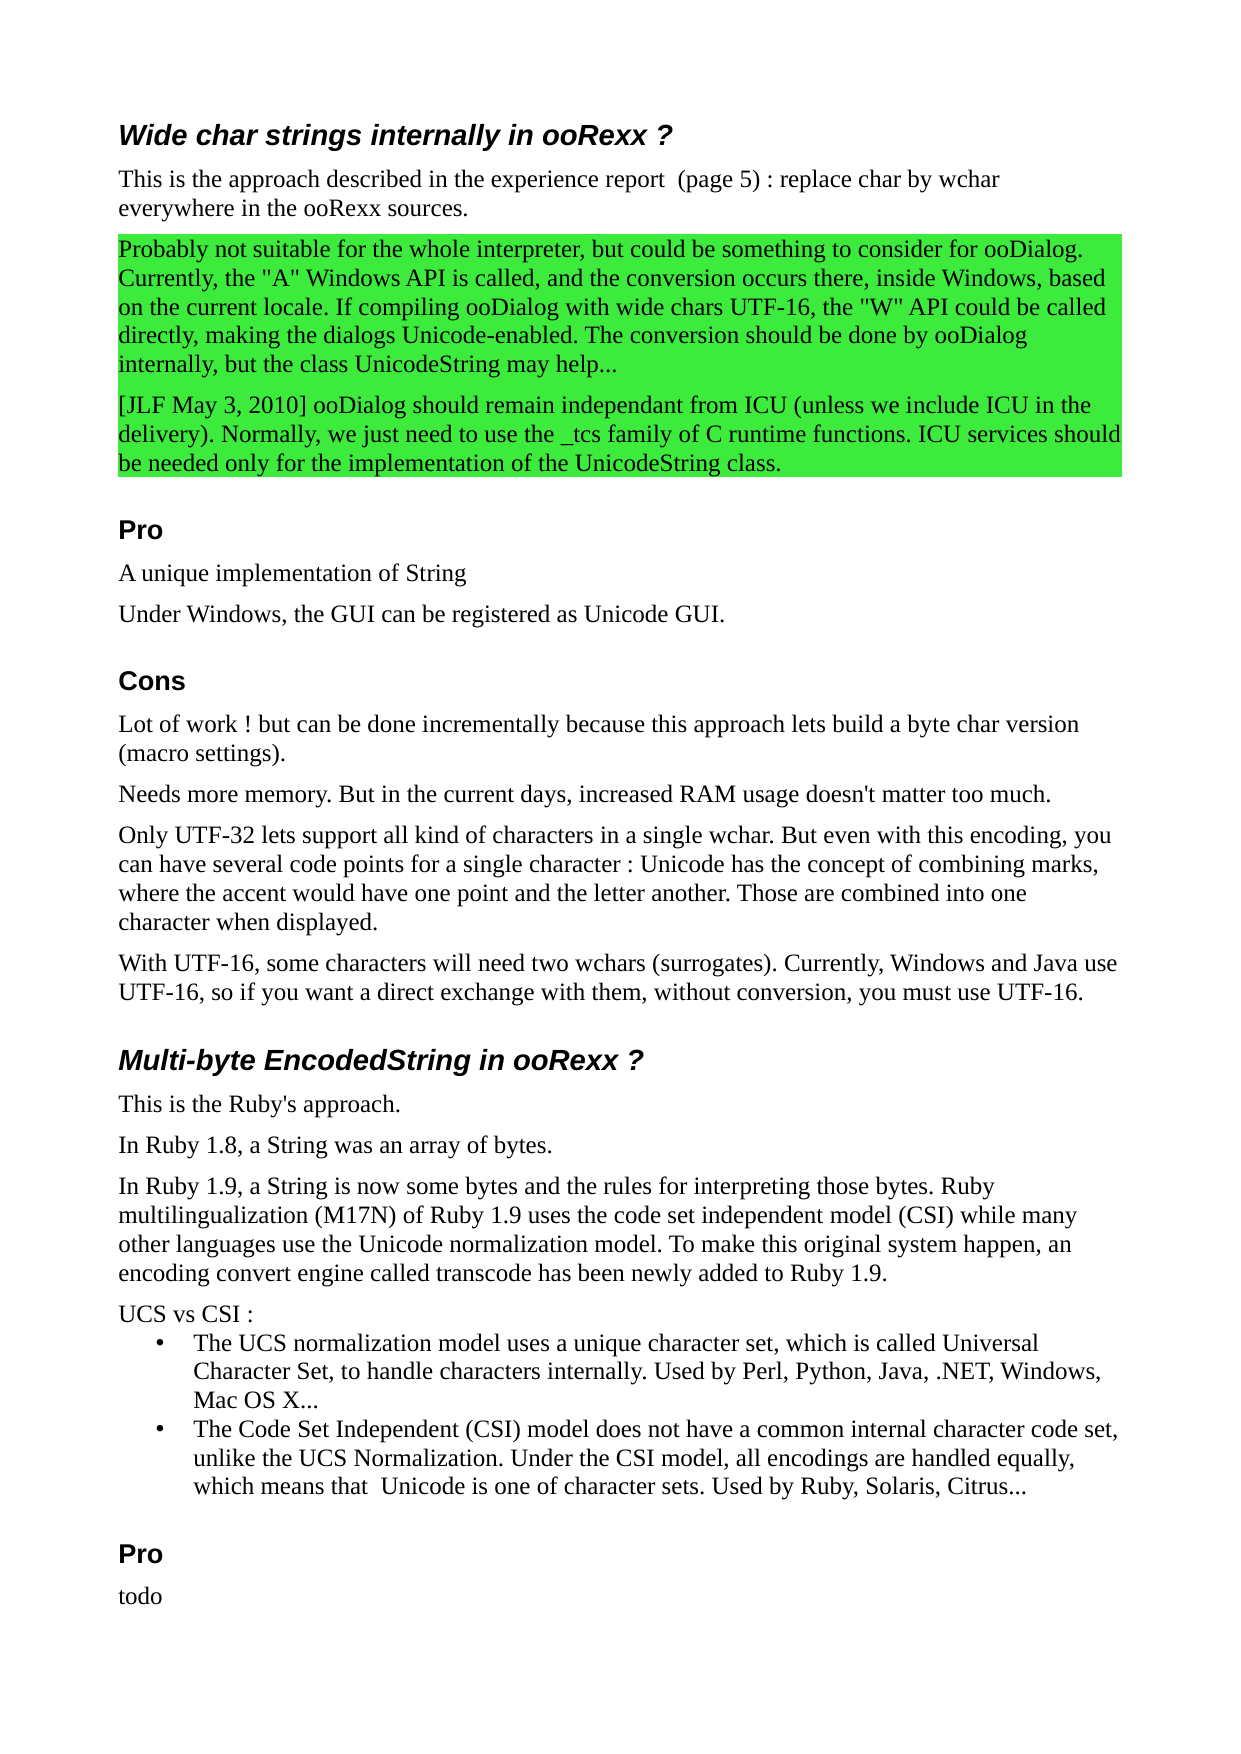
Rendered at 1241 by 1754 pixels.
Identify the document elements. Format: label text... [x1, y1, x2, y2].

text todo [118, 1581, 1122, 1610]
text A unique implementation of String [118, 558, 1122, 587]
text [JLF May 3, 2010] ooDialog should remain independant from ICU (unless we include ICU in the delivery). Normally, we just need to use the _tcs family of C runtime functions. ICU services should be needed only for the implementation of the UnicodeString class. [118, 390, 1122, 477]
text Only UTF-32 lets support all kind of characters in a single wchar. But even with this encoding, you can have several code points for a single character : Unicode has the concept of combining marks, where the accent would have one point and the letter another. Those are combined into one character when displayed. [118, 820, 1122, 935]
text Probably not suitable for the whole interpreter, but could be something to consider for ooDialog. Currently, the "A" Windows API is called, and the conversion occurs there, inside Windows, based on the current locale. If compiling ooDialog with wide chars UTF-16, the "W" API could be called directly, making the dialogs Unicode-enabled. The conversion should be done by ooDialog internally, but the class UnicodeString may help... [118, 234, 1122, 378]
text UCS vs CSI : [118, 1299, 1122, 1328]
subtitle Cons [118, 665, 1122, 697]
text Needs more memory. But in the current days, increased RAM usage doesn't matter too much. [118, 779, 1122, 808]
subtitle Wide char strings internally in ooRexx ? [118, 118, 1122, 152]
subtitle Multi-byte EncodedString in ooRexx ? [118, 1043, 1122, 1076]
text This is the approach described in the experience report (page 4) : replace char by wchar everywhere in the ooRexx sources. [118, 164, 1122, 222]
text Under Windows, the GUI can be registered as Unicode GUI. [118, 599, 1122, 628]
text This is the Ruby's approach. [118, 1089, 1122, 1118]
text In Ruby 1.9, a String is now some bytes and the rules for interpreting those bytes. Ruby multilingualization (M17N) of Ruby 1.9 uses the code set independent model (CSI) while many other languages use the Unicode normalization model. To make this original system happen, an encoding convert engine called transcode has been newly added to Ruby 1.9. [118, 1171, 1122, 1286]
text With UTF-16, some characters will need two wchars (surrogates). Currently, Windows and Java use UTF-16, so if you want a direct exchange with them, without conversion, you must use UTF-16. [118, 948, 1122, 1005]
subtitle Pro [118, 514, 1122, 545]
subtitle Pro [118, 1538, 1122, 1569]
text In Ruby 1.8, a String was an array of bytes. [118, 1130, 1122, 1159]
list The Code Set Independent (CSI) model does not have a common internal character code set, unlike the UCS Normalization. Under the CSI model, all encodings are handled equally, which means that Unicode is one of character sets. Used by Ruby, Solaris, Citrus... [156, 1414, 1122, 1500]
list The UCS normalization model uses a unique character set, which is called Universal Character Set, to handle characters internally. Used by Perl, Python, Java, .NET, Windows, Mac OS X... [156, 1328, 1122, 1414]
text Lot of work ! but can be done incrementally because this approach lets build a byte char version (macro settings). [118, 709, 1122, 767]
